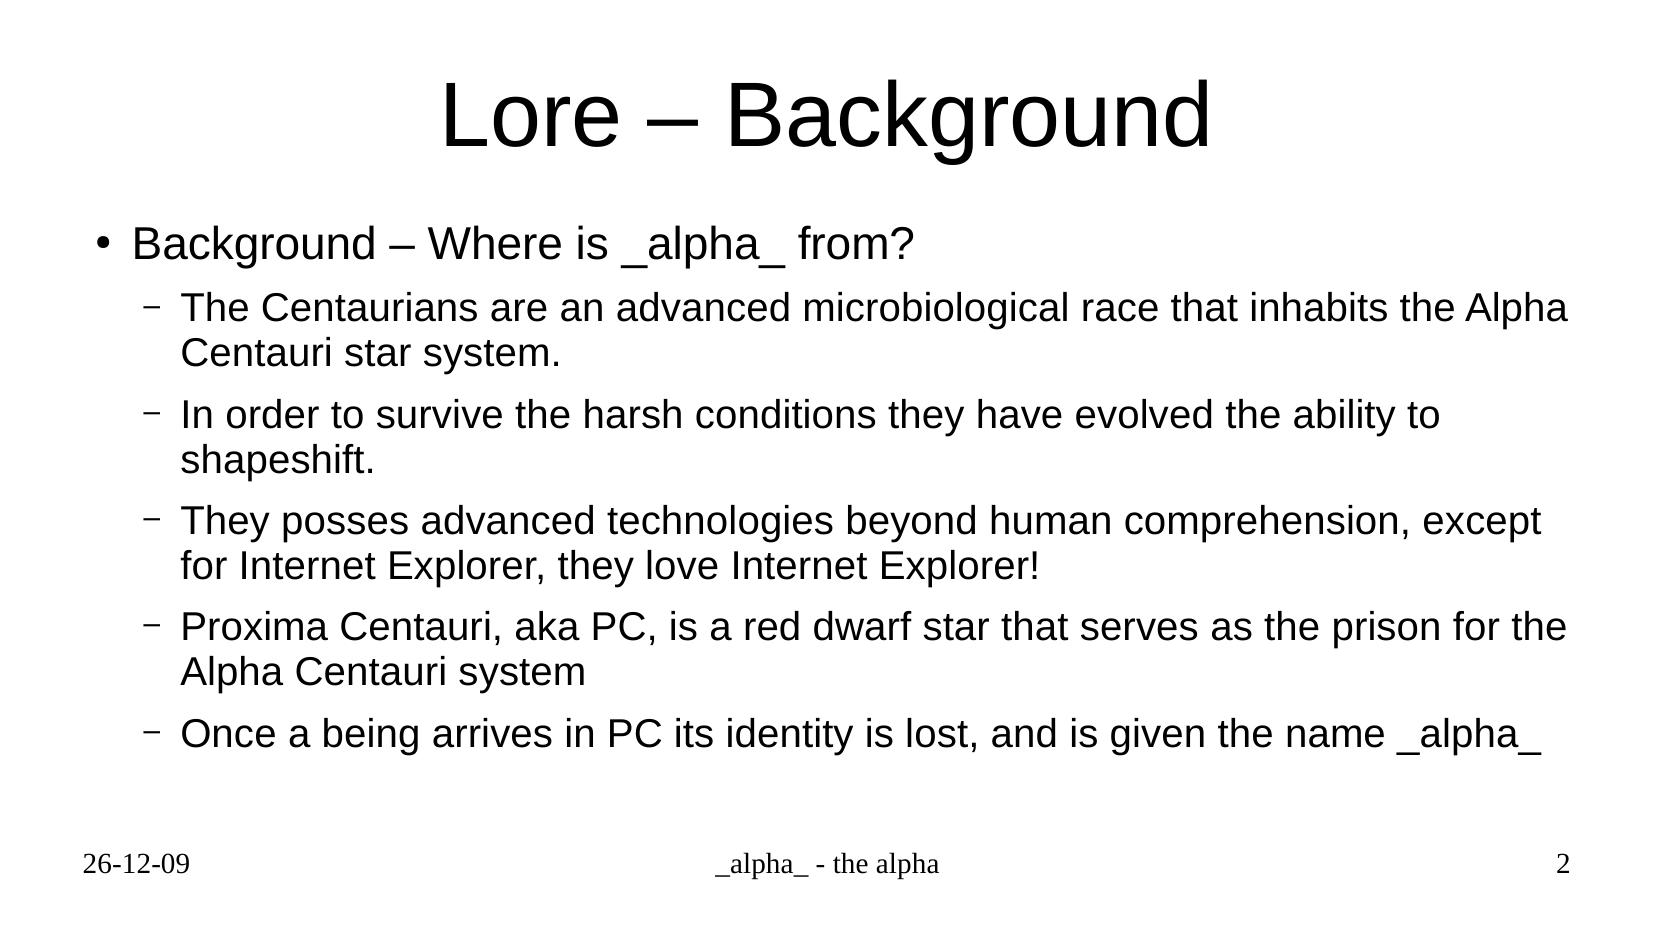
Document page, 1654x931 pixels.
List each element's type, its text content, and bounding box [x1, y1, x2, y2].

title Lore – Background [82, 37, 1571, 193]
list Background – Where is _alpha_ from? The Centaurians are an advanced microbiological race that inhabits the Alpha Centauri star system. In order to survive the harsh conditions they have evolved the ability to shapeshift. They posses advanced technologies beyond human comprehension, except for Internet Explorer, they love Internet Explorer! Proxima Centauri, aka PC, is a red dwarf star that serves as the prison for the Alpha Centauri system Once a being arrives in PC its identity is lost, and is given the name _alpha_ [82, 217, 1571, 758]
